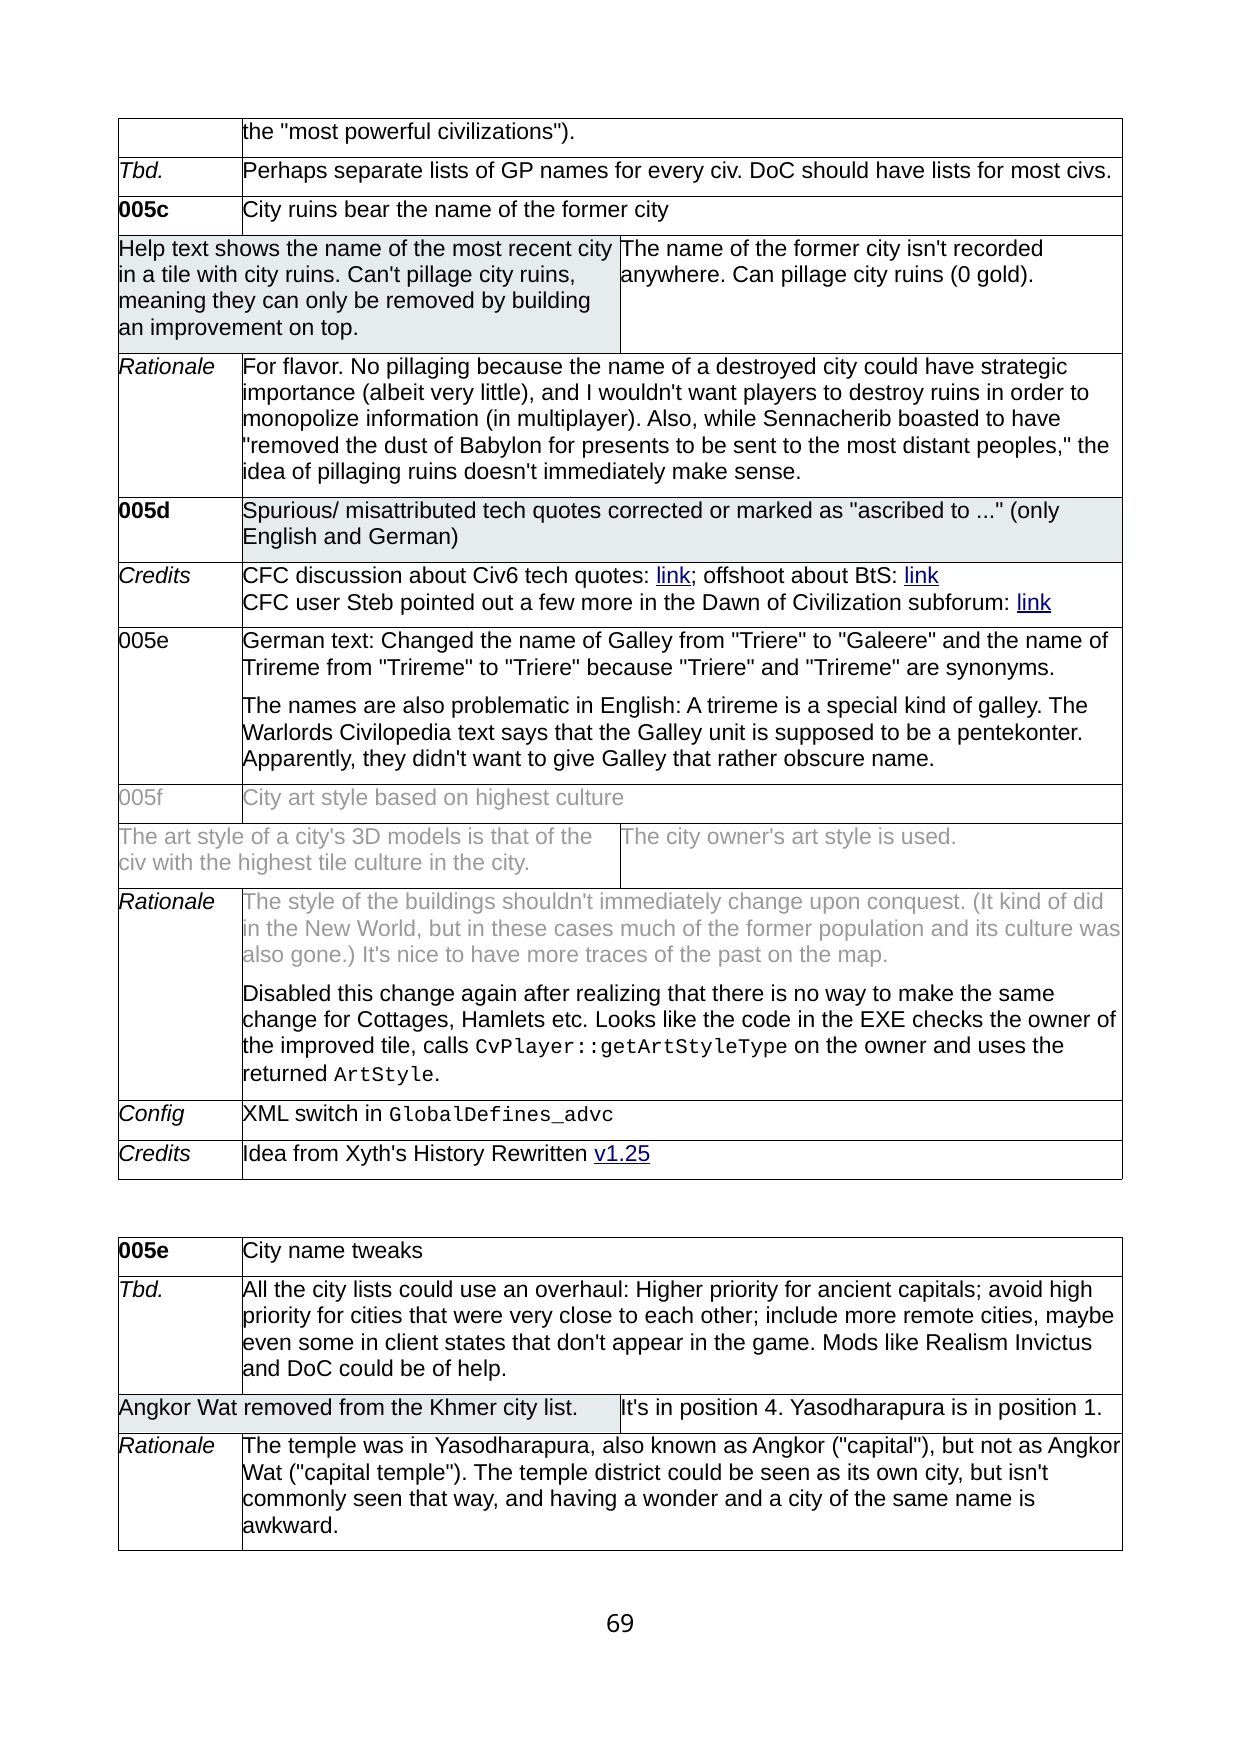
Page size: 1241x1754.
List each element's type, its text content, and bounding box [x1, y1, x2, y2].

table_cell 005c [119, 197, 242, 235]
table_cell the "most powerful civilizations"). [243, 119, 1122, 157]
table_cell The city owner's art style is used. [621, 824, 1122, 888]
table_cell The style of the buildings shouldn't immediately change upon conquest. (It kind of did in the New World, but in these cases much of the former population and its culture was also gone.) It's nice to have more traces of the past on the map. Disabled this change again after realizing that there is no way to make the same change for Cottages, Hamlets etc. Looks like the code in the EXE checks the owner of the improved tile, calls CvPlayer::getArtStyleType on the owner and uses the returned ArtStyle. [243, 889, 1122, 1100]
table_cell Spurious/ misattributed tech quotes corrected or marked as "ascribed to ..." (only English and German) [243, 498, 1122, 562]
table_cell Rationale [119, 889, 242, 1100]
table_cell Tbd. [119, 158, 242, 196]
table_cell It's in position 4. Yasodharapura is in position 1. [621, 1395, 1122, 1432]
table_cell The temple was in Yasodharapura, also known as Angkor ("capital"), but not as Angkor Wat ("capital temple"). The temple district could be seen as its own city, but isn't commonly seen that way, and having a wonder and a city of the same name is awkward. [243, 1434, 1122, 1550]
table_cell 005d [119, 498, 242, 562]
table_cell CFC discussion about Civ6 tech quotes: link; offshoot about BtS: link CFC user Steb pointed out a few more in the Dawn of Civilization subforum: link [243, 563, 1122, 627]
table_header City name tweaks [243, 1238, 1122, 1276]
table_cell Rationale [119, 1434, 242, 1550]
table_cell Credits [119, 1141, 242, 1179]
table_cell Rationale [119, 354, 242, 497]
table_cell For flavor. No pillaging because the name of a destroyed city could have strategic importance (albeit very little), and I wouldn't want players to destroy ruins in order to monopolize information (in multiplayer). Also, while Sennacherib boasted to have "removed the dust of Babylon for presents to be sent to the most distant peoples," the idea of pillaging ruins doesn't immediately make sense. [243, 354, 1122, 497]
table_cell 005f [119, 785, 242, 823]
table_header 005e [119, 1238, 242, 1276]
table_cell Angkor Wat removed from the Khmer city list. [119, 1395, 620, 1432]
table_cell City ruins bear the name of the former city [243, 197, 1122, 235]
table_cell XML switch in GlobalDefines_advc [243, 1101, 1122, 1140]
table_cell City art style based on highest culture [243, 785, 1122, 823]
table_cell Tbd. [119, 1277, 242, 1393]
table_cell 005e [119, 628, 242, 784]
table_cell All the city lists could use an overhaul: Higher priority for ancient capitals; avoid high priority for cities that were very close to each other; include more remote cities, maybe even some in client states that don't appear in the game. Mods like Realism Invictus and DoC could be of help. [243, 1277, 1122, 1393]
table_cell Config [119, 1101, 242, 1140]
table_cell Help text shows the name of the most recent city in a tile with city ruins. Can't pillage city ruins, meaning they can only be removed by building an improvement on top. [119, 236, 620, 353]
table_cell The name of the former city isn't recorded anywhere. Can pillage city ruins (0 gold). [621, 236, 1122, 353]
table_cell Idea from Xyth's History Rewritten v1.25 [243, 1141, 1122, 1179]
table_cell The art style of a city's 3D models is that of the civ with the highest tile culture in the city. [119, 824, 620, 888]
table_cell German text: Changed the name of Galley from "Triere" to "Galeere" and the name of Trireme from "Trireme" to "Triere" because "Triere" and "Trireme" are synonyms. The names are also problematic in English: A trireme is a special kind of galley. The Warlords Civilopedia text says that the Galley unit is supposed to be a pentekonter. Apparently, they didn't want to give Galley that rather obscure name. [243, 628, 1122, 784]
table_cell Credits [119, 563, 242, 627]
table_cell [119, 119, 242, 157]
table_cell Perhaps separate lists of GP names for every civ. DoC should have lists for most civs. [243, 158, 1122, 196]
